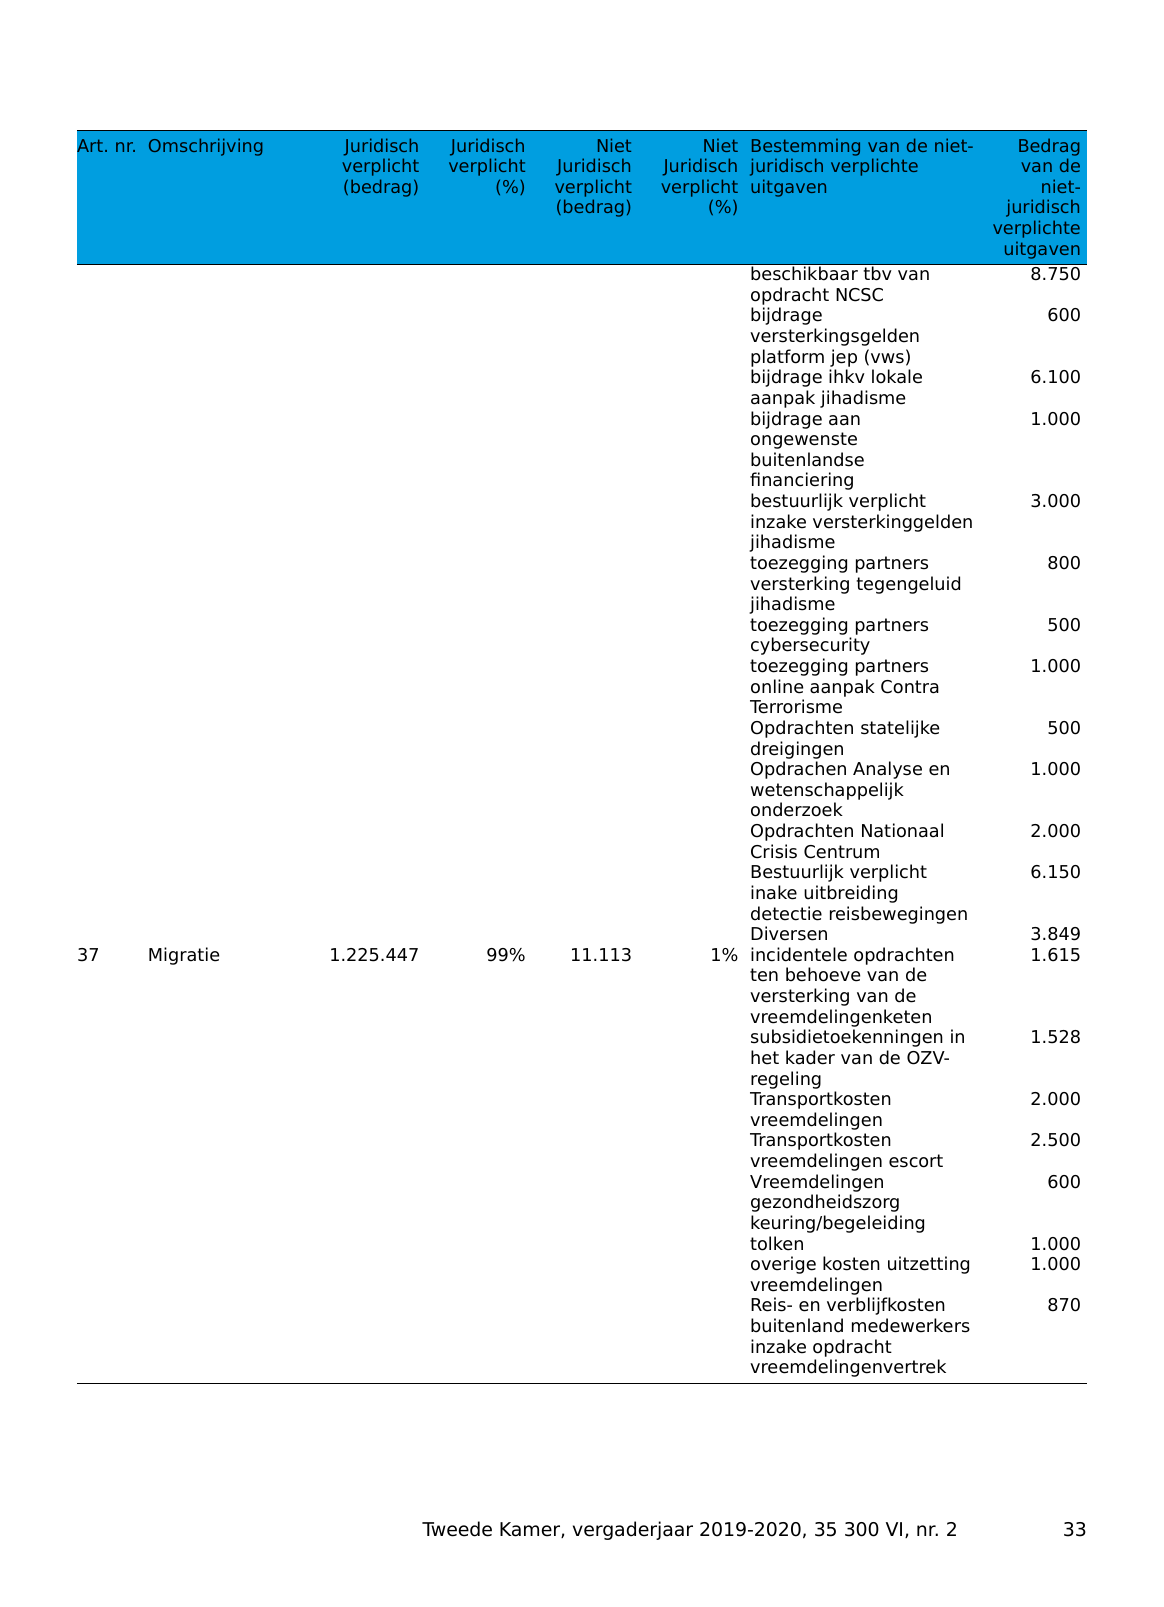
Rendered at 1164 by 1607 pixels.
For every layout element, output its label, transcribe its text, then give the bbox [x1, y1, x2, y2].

table_cell [531, 759, 638, 821]
table_cell [77, 1130, 142, 1172]
table_cell [531, 265, 638, 305]
table_cell Vreemdelingen gezondheidszorg keuring/begeleiding [744, 1172, 980, 1233]
table_cell [425, 1234, 531, 1254]
table_cell [638, 553, 744, 615]
table_cell [319, 305, 425, 367]
table_cell [142, 862, 319, 924]
table_cell 1.000 [980, 656, 1087, 718]
table_cell 1.615 [980, 945, 1087, 1027]
table_cell [425, 553, 531, 615]
table_cell [638, 265, 744, 305]
table_cell [142, 1027, 319, 1089]
table_cell [638, 1234, 744, 1254]
table_cell [77, 1172, 142, 1233]
table_cell [319, 821, 425, 862]
table_cell subsidietoekenningen in het kader van de OZV-regeling [744, 1027, 980, 1089]
table_cell [77, 409, 142, 491]
table_cell Opdrachen Analyse en wetenschappelijk onderzoek [744, 759, 980, 821]
table_cell 1.000 [980, 1234, 1087, 1254]
table_cell 2.000 [980, 1089, 1087, 1130]
table_cell [638, 821, 744, 862]
table_cell [142, 553, 319, 615]
table_cell bijdrage ihkv lokale aanpak jihadisme [744, 367, 980, 408]
table_cell [425, 1172, 531, 1233]
table_cell [638, 305, 744, 367]
table_cell Opdrachten Nationaal Crisis Centrum [744, 821, 980, 862]
table_cell [531, 1254, 638, 1295]
table_cell overige kosten uitzetting vreemdelingen [744, 1254, 980, 1295]
table_cell bestuurlijk verplicht inzake versterkinggelden jihadisme [744, 491, 980, 553]
table_cell [531, 1130, 638, 1172]
table_cell bijdrage aan ongewenste buitenlandse financiering [744, 409, 980, 491]
table_cell 37 [77, 945, 142, 1027]
table_cell [531, 821, 638, 862]
table_cell Migratie [142, 945, 319, 1027]
table_cell [531, 553, 638, 615]
table_cell [319, 1027, 425, 1089]
table_cell Reis- en verblijfkosten buitenland medewerkers inzake opdracht vreemdelingenvertrek [744, 1295, 980, 1382]
table_cell Transportkosten vreemdelingen escort [744, 1130, 980, 1172]
table_cell [319, 924, 425, 945]
table_cell [638, 924, 744, 945]
table_cell [77, 1089, 142, 1130]
table_cell 500 [980, 718, 1087, 759]
table_cell 3.849 [980, 924, 1087, 945]
table_cell [531, 409, 638, 491]
table_cell [638, 491, 744, 553]
table_cell [425, 1089, 531, 1130]
table_cell [638, 1130, 744, 1172]
table_cell 3.000 [980, 491, 1087, 553]
table_cell [425, 1254, 531, 1295]
table_header Bestemming van de niet-juridisch verplichte uitgaven [744, 131, 980, 264]
table_header Bedrag van de niet-juridisch verplichte uitgaven [980, 131, 1087, 264]
table_cell 600 [980, 305, 1087, 367]
table_cell [77, 1027, 142, 1089]
table_cell [142, 1172, 319, 1233]
table_cell [77, 367, 142, 408]
table_cell [77, 1254, 142, 1295]
table_cell [77, 1295, 142, 1382]
table_cell [142, 1254, 319, 1295]
table_cell [77, 656, 142, 718]
table_cell [142, 265, 319, 305]
table_cell [425, 862, 531, 924]
table_cell [531, 305, 638, 367]
table_cell Transportkosten vreemdelingen [744, 1089, 980, 1130]
table_cell 6.100 [980, 367, 1087, 408]
table_cell [638, 1089, 744, 1130]
table_cell [319, 1295, 425, 1382]
table_cell [638, 367, 744, 408]
table_cell [319, 1172, 425, 1233]
table_cell [638, 409, 744, 491]
table_cell [425, 1295, 531, 1382]
table_cell [319, 759, 425, 821]
table_header Juridisch verplicht (%) [425, 131, 531, 264]
table_cell [531, 367, 638, 408]
table_cell [77, 924, 142, 945]
table_cell [142, 656, 319, 718]
table_cell [77, 821, 142, 862]
table_cell Diversen [744, 924, 980, 945]
table_cell 1.000 [980, 409, 1087, 491]
table_cell 870 [980, 1295, 1087, 1382]
table_cell [142, 718, 319, 759]
table_cell [425, 265, 531, 305]
table_cell [319, 367, 425, 408]
table_cell [425, 409, 531, 491]
table_cell Opdrachten statelijke dreigingen [744, 718, 980, 759]
table_cell [425, 1027, 531, 1089]
table_cell [425, 491, 531, 553]
table_cell [142, 409, 319, 491]
table_cell [425, 367, 531, 408]
table_cell 800 [980, 553, 1087, 615]
table_cell [319, 1234, 425, 1254]
table_cell Bestuurlijk verplicht inake uitbreiding detectie reisbewegingen [744, 862, 980, 924]
table_cell 1.225.447 [319, 945, 425, 1027]
table_cell 1% [638, 945, 744, 1027]
table_cell [142, 305, 319, 367]
table_cell [319, 409, 425, 491]
table_cell [531, 1089, 638, 1130]
table_cell [142, 1234, 319, 1254]
table_cell [425, 305, 531, 367]
table_header Niet Juridisch verplicht (bedrag) [531, 131, 638, 264]
table_cell [77, 491, 142, 553]
table_cell [638, 759, 744, 821]
table_cell [425, 1130, 531, 1172]
table_cell [319, 862, 425, 924]
table_cell [319, 656, 425, 718]
table_cell 11.113 [531, 945, 638, 1027]
table_cell incidentele opdrachten ten behoeve van de versterking van de vreemdelingenketen [744, 945, 980, 1027]
table_cell 2.500 [980, 1130, 1087, 1172]
table_cell [142, 367, 319, 408]
table_cell [425, 615, 531, 656]
table_cell 99% [425, 945, 531, 1027]
table_cell [531, 1027, 638, 1089]
table_cell [319, 491, 425, 553]
table_cell beschikbaar tbv van opdracht NCSC [744, 265, 980, 305]
table_cell 600 [980, 1172, 1087, 1233]
table_cell [319, 265, 425, 305]
table_cell [638, 656, 744, 718]
table_cell 6.150 [980, 862, 1087, 924]
table_cell [77, 265, 142, 305]
table_cell 8.750 [980, 265, 1087, 305]
table_cell [77, 615, 142, 656]
table_cell [319, 553, 425, 615]
table_cell 1.000 [980, 1254, 1087, 1295]
table_header Niet Juridisch verplicht (%) [638, 131, 744, 264]
table_cell [638, 718, 744, 759]
table_cell [77, 718, 142, 759]
table_cell [77, 862, 142, 924]
table_cell [425, 924, 531, 945]
table_cell [77, 1234, 142, 1254]
table_cell [319, 1089, 425, 1130]
table_cell [142, 615, 319, 656]
table_cell [531, 1234, 638, 1254]
table_cell [319, 1254, 425, 1295]
table_cell [531, 924, 638, 945]
table_cell toezegging partners cybersecurity [744, 615, 980, 656]
table_cell [77, 305, 142, 367]
table_cell [142, 759, 319, 821]
table_cell [638, 1027, 744, 1089]
table_cell [638, 1254, 744, 1295]
table_header Omschrijving [142, 131, 319, 264]
table_cell 1.000 [980, 759, 1087, 821]
table_cell [531, 656, 638, 718]
table_cell [319, 1130, 425, 1172]
table_cell [638, 862, 744, 924]
table_cell [531, 862, 638, 924]
table_cell bijdrage versterkingsgelden platform jep (vws) [744, 305, 980, 367]
table_cell [142, 821, 319, 862]
table_cell [142, 1295, 319, 1382]
table_cell 2.000 [980, 821, 1087, 862]
table_cell tolken [744, 1234, 980, 1254]
table_cell [531, 1295, 638, 1382]
table_cell [319, 718, 425, 759]
table_header Art. nr. [77, 131, 142, 264]
table_cell [531, 1172, 638, 1233]
table_cell [77, 553, 142, 615]
table_cell [425, 718, 531, 759]
table_cell [638, 1295, 744, 1382]
table_cell [425, 759, 531, 821]
table_cell toezegging partners versterking tegengeluid jihadisme [744, 553, 980, 615]
table_cell [142, 1089, 319, 1130]
table_cell [142, 924, 319, 945]
table_cell [425, 656, 531, 718]
table_cell toezegging partners online aanpak Contra Terrorisme [744, 656, 980, 718]
table_cell [638, 615, 744, 656]
table_cell [531, 718, 638, 759]
table_cell [77, 759, 142, 821]
table_cell [425, 821, 531, 862]
table_header Juridisch verplicht (bedrag) [319, 131, 425, 264]
table_cell [531, 615, 638, 656]
table_cell 1.528 [980, 1027, 1087, 1089]
table_cell [319, 615, 425, 656]
table_cell [142, 491, 319, 553]
table_cell 500 [980, 615, 1087, 656]
table_cell [142, 1130, 319, 1172]
table_cell [531, 491, 638, 553]
table_cell [638, 1172, 744, 1233]
